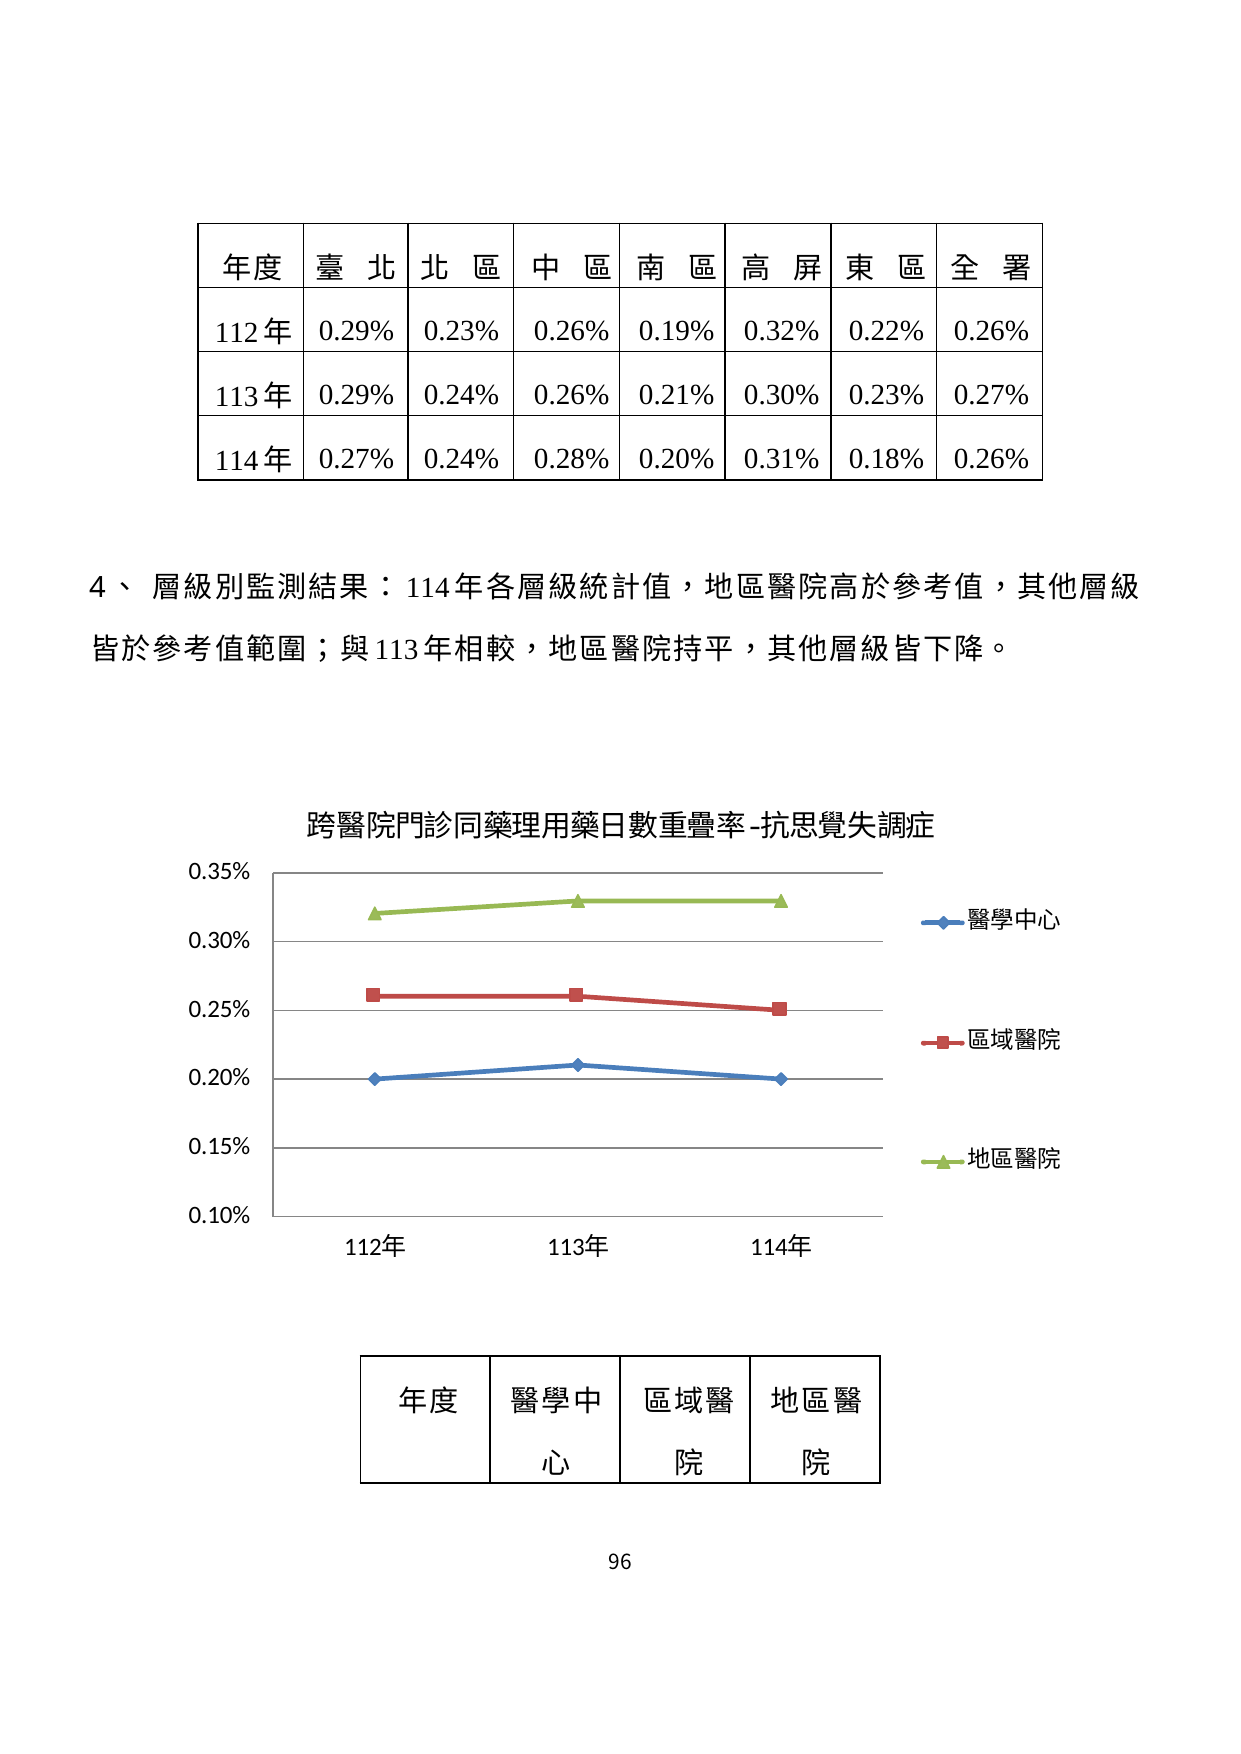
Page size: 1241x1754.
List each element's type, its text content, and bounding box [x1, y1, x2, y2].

table_cell 0.24% [409, 416, 513, 479]
table_cell 0.27% [304, 416, 407, 479]
table_cell 0.26% [937, 416, 1042, 479]
table_cell 113年 [199, 352, 303, 415]
table_cell 0.19% [620, 288, 724, 351]
table_cell 0.27% [937, 352, 1042, 415]
table_cell 0.21% [620, 352, 724, 415]
table_header 地區醫院 [751, 1357, 879, 1482]
table_header 中 區 [514, 224, 619, 287]
table_header 區域醫院 [621, 1357, 749, 1482]
table_header 年度 [199, 224, 303, 287]
table_cell 114年 [199, 416, 303, 479]
table_header 南 區 [620, 224, 724, 287]
table_cell 0.24% [409, 352, 513, 415]
table_cell 112年 [199, 288, 303, 351]
table_cell 0.31% [726, 416, 830, 479]
table_cell 0.30% [726, 352, 830, 415]
table_header 全 署 [937, 224, 1042, 287]
table_cell 0.20% [620, 416, 724, 479]
table_header 高 屏 [726, 224, 830, 287]
table_cell 0.26% [514, 288, 619, 351]
table_header 東 區 [832, 224, 936, 287]
table_cell 0.23% [409, 288, 513, 351]
table_header 醫學中心 [491, 1357, 619, 1482]
table_cell 0.28% [514, 416, 619, 479]
table_cell 0.29% [304, 288, 407, 351]
table_header 北 區 [409, 224, 513, 287]
table_cell 0.23% [832, 352, 936, 415]
table_cell 0.26% [937, 288, 1042, 351]
table_cell 0.22% [832, 288, 936, 351]
table_header 年度 [361, 1357, 489, 1482]
table_cell 0.29% [304, 352, 407, 415]
table_cell 0.18% [832, 416, 936, 479]
list 層級別監測結果：114年各層級統計值，地區醫院高於參考值，其他層級皆於參考值範圍；與113年相較，地區醫院持平，其他層級皆下降。 [89, 543, 1145, 668]
table_cell 0.26% [514, 352, 619, 415]
table_cell 0.32% [726, 288, 830, 351]
table_header 臺 北 [304, 224, 407, 287]
